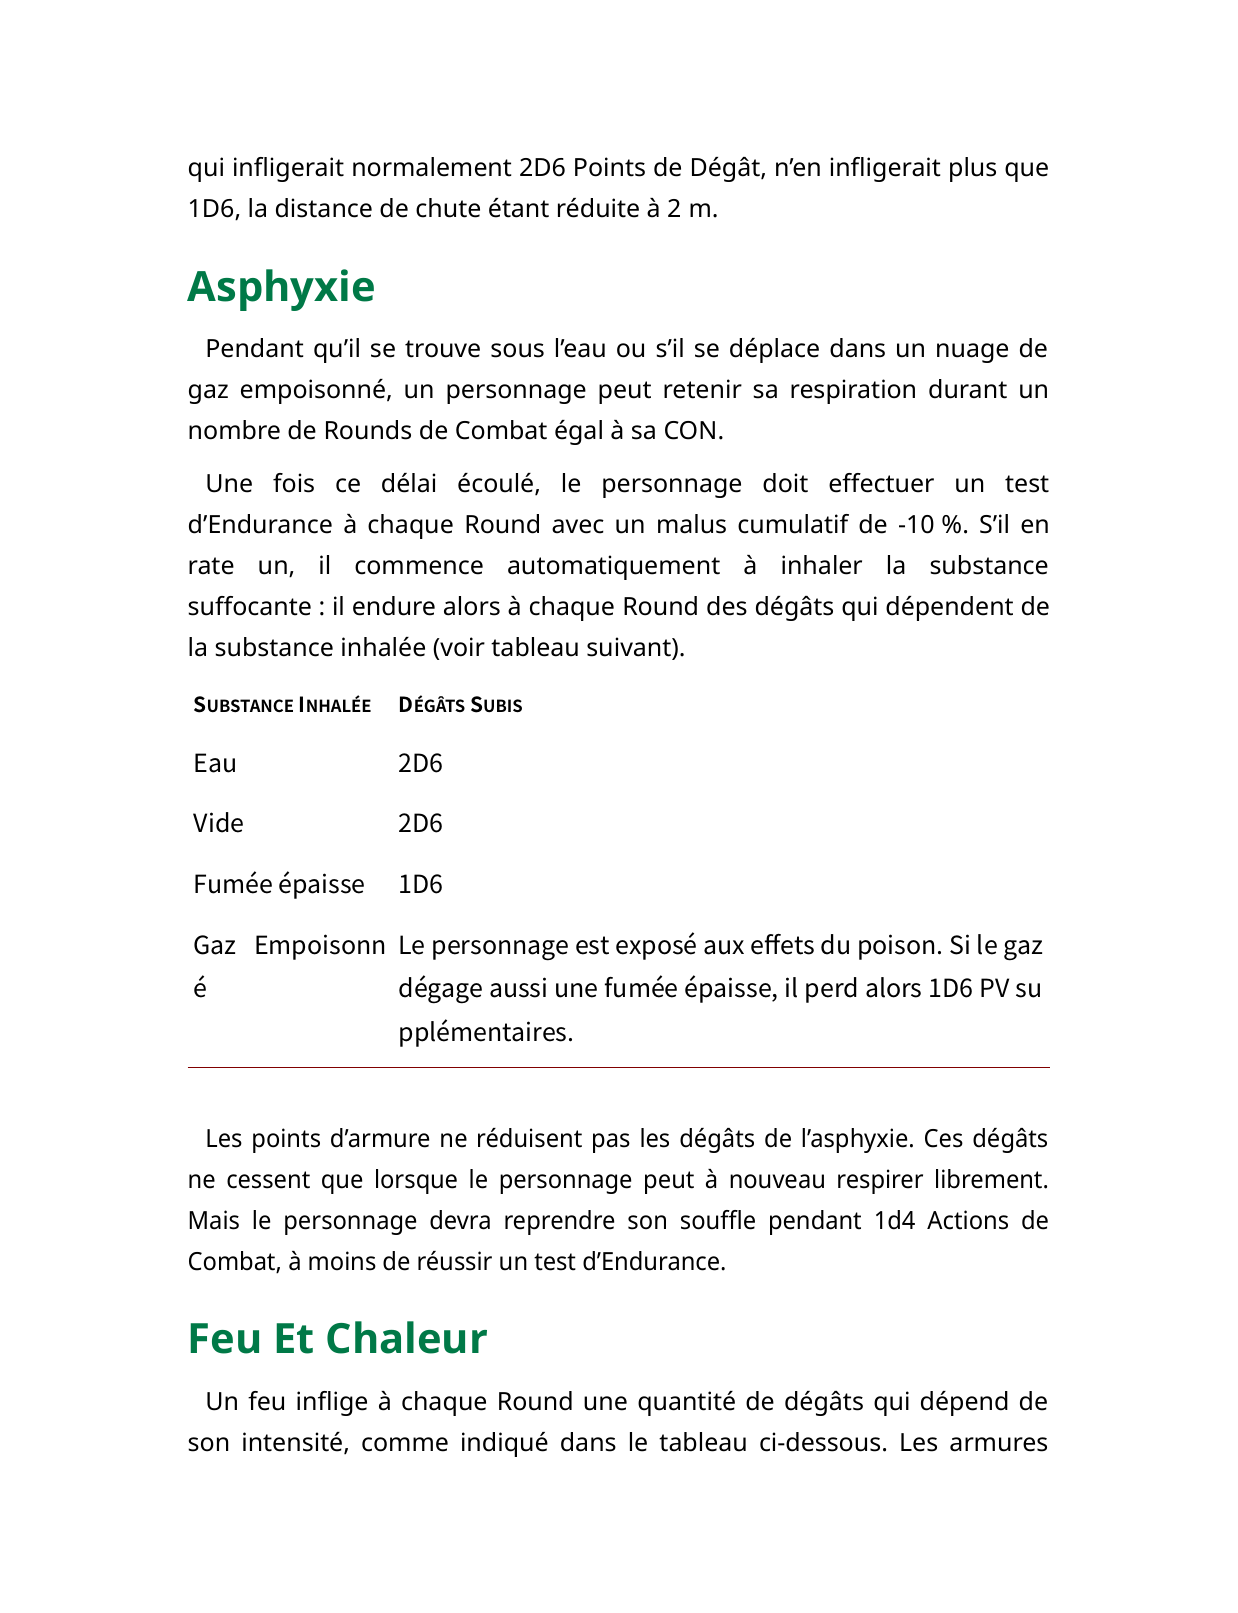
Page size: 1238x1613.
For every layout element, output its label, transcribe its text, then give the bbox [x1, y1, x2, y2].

table_cell 2D6 [393, 737, 1050, 798]
table_header Substance Inhalée [188, 683, 393, 737]
text Un feu inflige à chaque Round une quantité de dégâts qui dépend de son intensité, comme indiqué dans le tableau ci-dessous. Les armures [187, 1383, 1050, 1458]
table_cell Fumée épaisse [188, 859, 393, 919]
table_cell 2D6 [393, 798, 1050, 858]
text Les points d’armure ne réduisent pas les dégâts de l’asphyxie. Ces dégâts ne cessent que lorsque le personnage peut à nouveau respirer librement. Mais le personnage devra reprendre son souffle pendant 1d4 Actions de Combat, à moins de réussir un test d’Endurance. [187, 1121, 1050, 1277]
table_header Dégâts Subis [393, 683, 1050, 737]
table_cell Vide [188, 798, 393, 858]
text qui infligerait normalement 2D6 Points de Dégât, n’en infligerait plus que 1D6, la distance de chute étant réduite à 2 m. [187, 150, 1050, 225]
table_cell Le personnage est exposé aux effets du poison. Si le gaz dégage aussi une fumée épaisse, il perd alors 1D6 PV supplémentaires. [393, 919, 1050, 1067]
text Une fois ce délai écoulé, le personnage doit effectuer un test d’Endurance à chaque Round avec un malus cumulatif de -10 %. S’il en rate un, il commence automatiquement à inhaler la substance suffocante : il endure alors à chaque Round des dégâts qui dépendent de la substance inhalée (voir tableau suivant).ances suffocantes [187, 466, 1050, 663]
text Pendant qu’il se trouve sous l’eau ou s’il se déplace dans un nuage de gaz empoisonné, un personnage peut retenir sa respiration durant un nombre de Rounds de Combat égal à sa CON. [187, 331, 1050, 447]
text Feu Et Chaleur [187, 1309, 1050, 1366]
table_cell Gaz Empoisonné [188, 919, 393, 1067]
table_cell Eau [188, 737, 393, 798]
text Asphyxie [187, 257, 1050, 313]
table_cell 1D6 [393, 859, 1050, 919]
